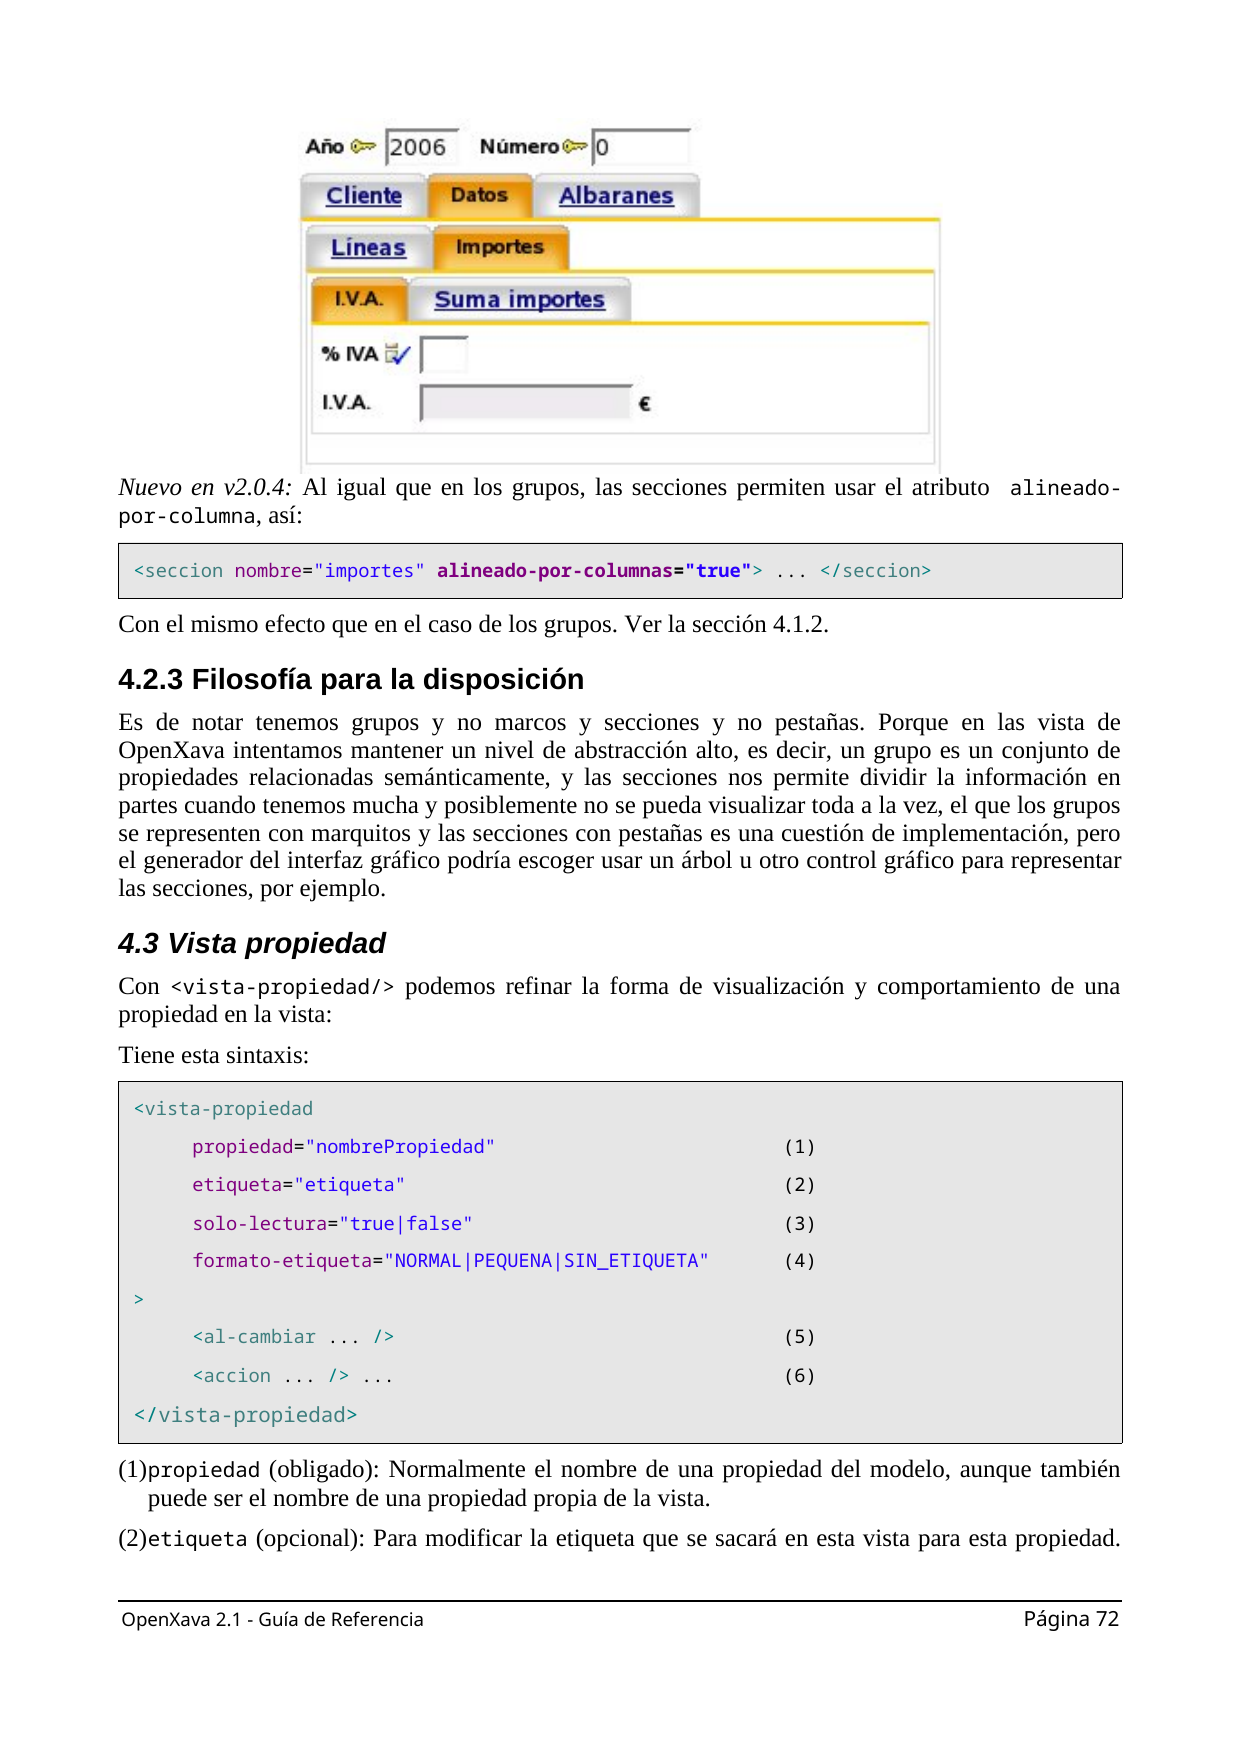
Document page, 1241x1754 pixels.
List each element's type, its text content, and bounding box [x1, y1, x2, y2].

text <accion ... /> ... (6) [119, 1347, 1122, 1385]
text Tiene esta sintaxis: [118, 1041, 1122, 1068]
list propiedad (obligado): Normalmente el nombre de una propiedad del modelo, aunque también puede ser el nombre de una propiedad propia de la vista. [118, 1456, 1122, 1512]
text formato-etiqueta="NORMAL|PEQUENA|SIN_ETIQUETA" (4) [119, 1233, 1122, 1271]
text </vista-propiedad> [119, 1385, 1122, 1443]
text <seccion nombre="importes" alineado-por-columnas="true"> ... </seccion> [119, 544, 1122, 598]
text <vista-propiedad [119, 1082, 1122, 1119]
subtitle Vista propiedad [118, 927, 1122, 960]
subtitle Filosofía para la disposición [118, 663, 1122, 696]
text propiedad="nombrePropiedad" (1) [119, 1119, 1122, 1157]
text Nuevo en v2.0.4: Al igual que en los grupos, las secciones permiten usar el atributo alineado-por-columna, así: [118, 474, 1122, 530]
text <al-cambiar ... /> (5) [119, 1309, 1122, 1347]
text etiqueta="etiqueta" (2) [119, 1157, 1122, 1195]
text solo-lectura="true|false" (3) [119, 1195, 1122, 1233]
text Con el mismo efecto que en el caso de los grupos. Ver la sección 4.1.2. [118, 610, 1122, 638]
list etiqueta (opcional): Para modificar la etiqueta que se sacará en esta vista para esta propiedad. [118, 1524, 1122, 1552]
text > [119, 1271, 1122, 1309]
text Con <vista-propiedad/> podemos refinar la forma de visualización y comportamiento de una propiedad en la vista: [118, 972, 1122, 1028]
text Es de notar tenemos grupos y no marcos y secciones y no pestañas. Porque en las vista de OpenXava intentamos mantener un nivel de abstracción alto, es decir, un grupo es un conjunto de propiedades relacionadas semánticamente, y las secciones nos permite dividir la información en partes cuando tenemos mucha y posiblemente no se pueda visualizar toda a la vez, el que los grupos se representen con marquitos y las secciones con pestañas es una cuestión de implementación, pero el generador del interfaz gráfico podría escoger usar un árbol u otro control gráfico para representar las secciones, por ejemplo. [118, 708, 1122, 902]
picture [297, 118, 943, 474]
